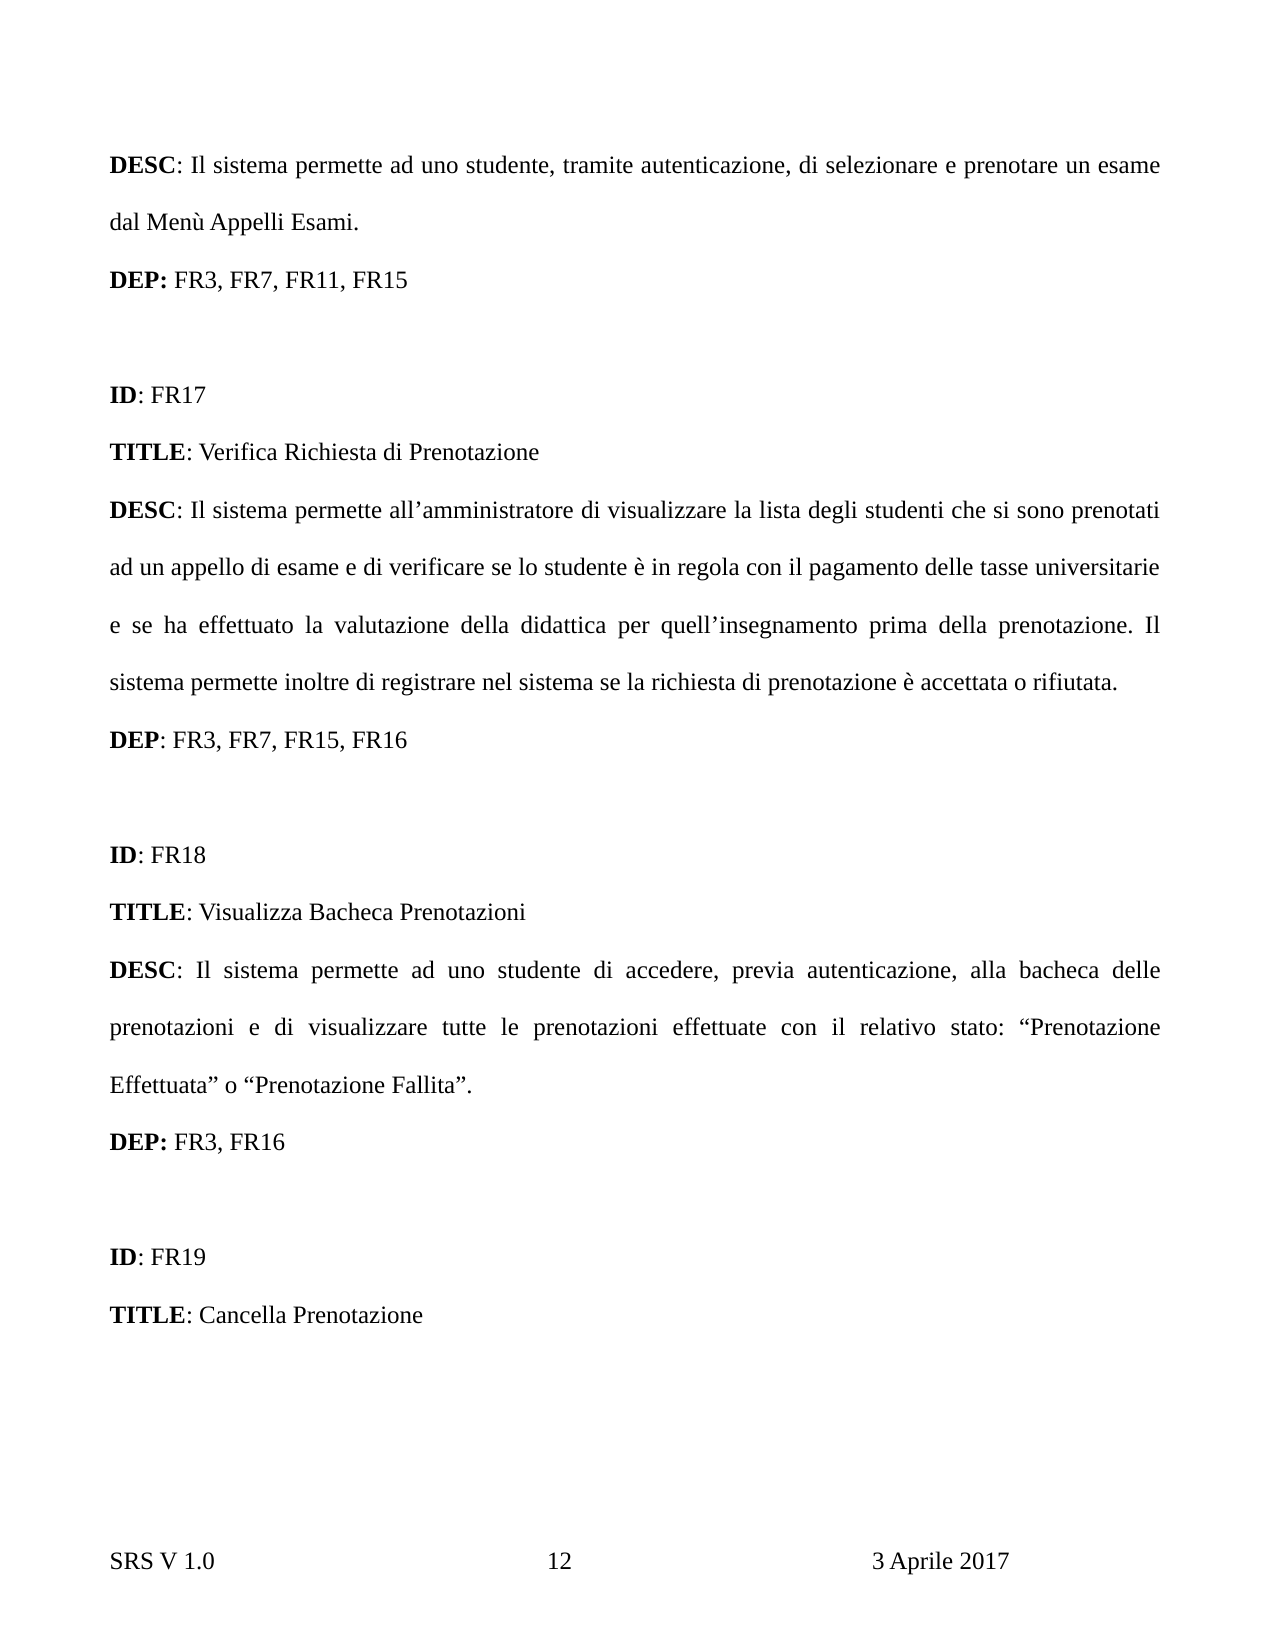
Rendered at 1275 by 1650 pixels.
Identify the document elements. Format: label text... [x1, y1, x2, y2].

text TITLE: Verifica Richiesta di Prenotazione [109, 437, 1162, 466]
text ID: FR18 [109, 840, 1162, 869]
text DESC: Il sistema permette ad uno studente, tramite autenticazione, di selezionare e prenotare un esame dal Menù Appelli Esami. [109, 150, 1162, 236]
text DEP: FR3, FR16 [109, 1127, 1162, 1156]
text DEP: FR3, FR7, FR15, FR16 [109, 725, 1162, 754]
text ID: FR19 [109, 1242, 1162, 1271]
text DESC: Il sistema permette ad uno studente di accedere, previa autenticazione, alla bacheca delle prenotazioni e di visualizzare tutte le prenotazioni effettuate con il relativo stato: “Prenotazione Effettuata” o “Prenotazione Fallita”. [109, 955, 1162, 1099]
text TITLE: Visualizza Bacheca Prenotazioni [109, 897, 1162, 926]
text DEP: FR3, FR7, FR11, FR15 [109, 265, 1162, 294]
text TITLE: Cancella Prenotazione [109, 1300, 1162, 1329]
text ID: FR17 [109, 380, 1162, 409]
text DESC: Il sistema permette all’amministratore di visualizzare la lista degli studenti che si sono prenotati ad un appello di esame e di verificare se lo studente è in regola con il pagamento delle tasse universitarie e se ha effettuato la valutazione della didattica per quell’insegnamento prima della prenotazione. Il sistema permette inoltre di registrare nel sistema se la richiesta di prenotazione è accettata o rifiutata. [109, 495, 1162, 696]
